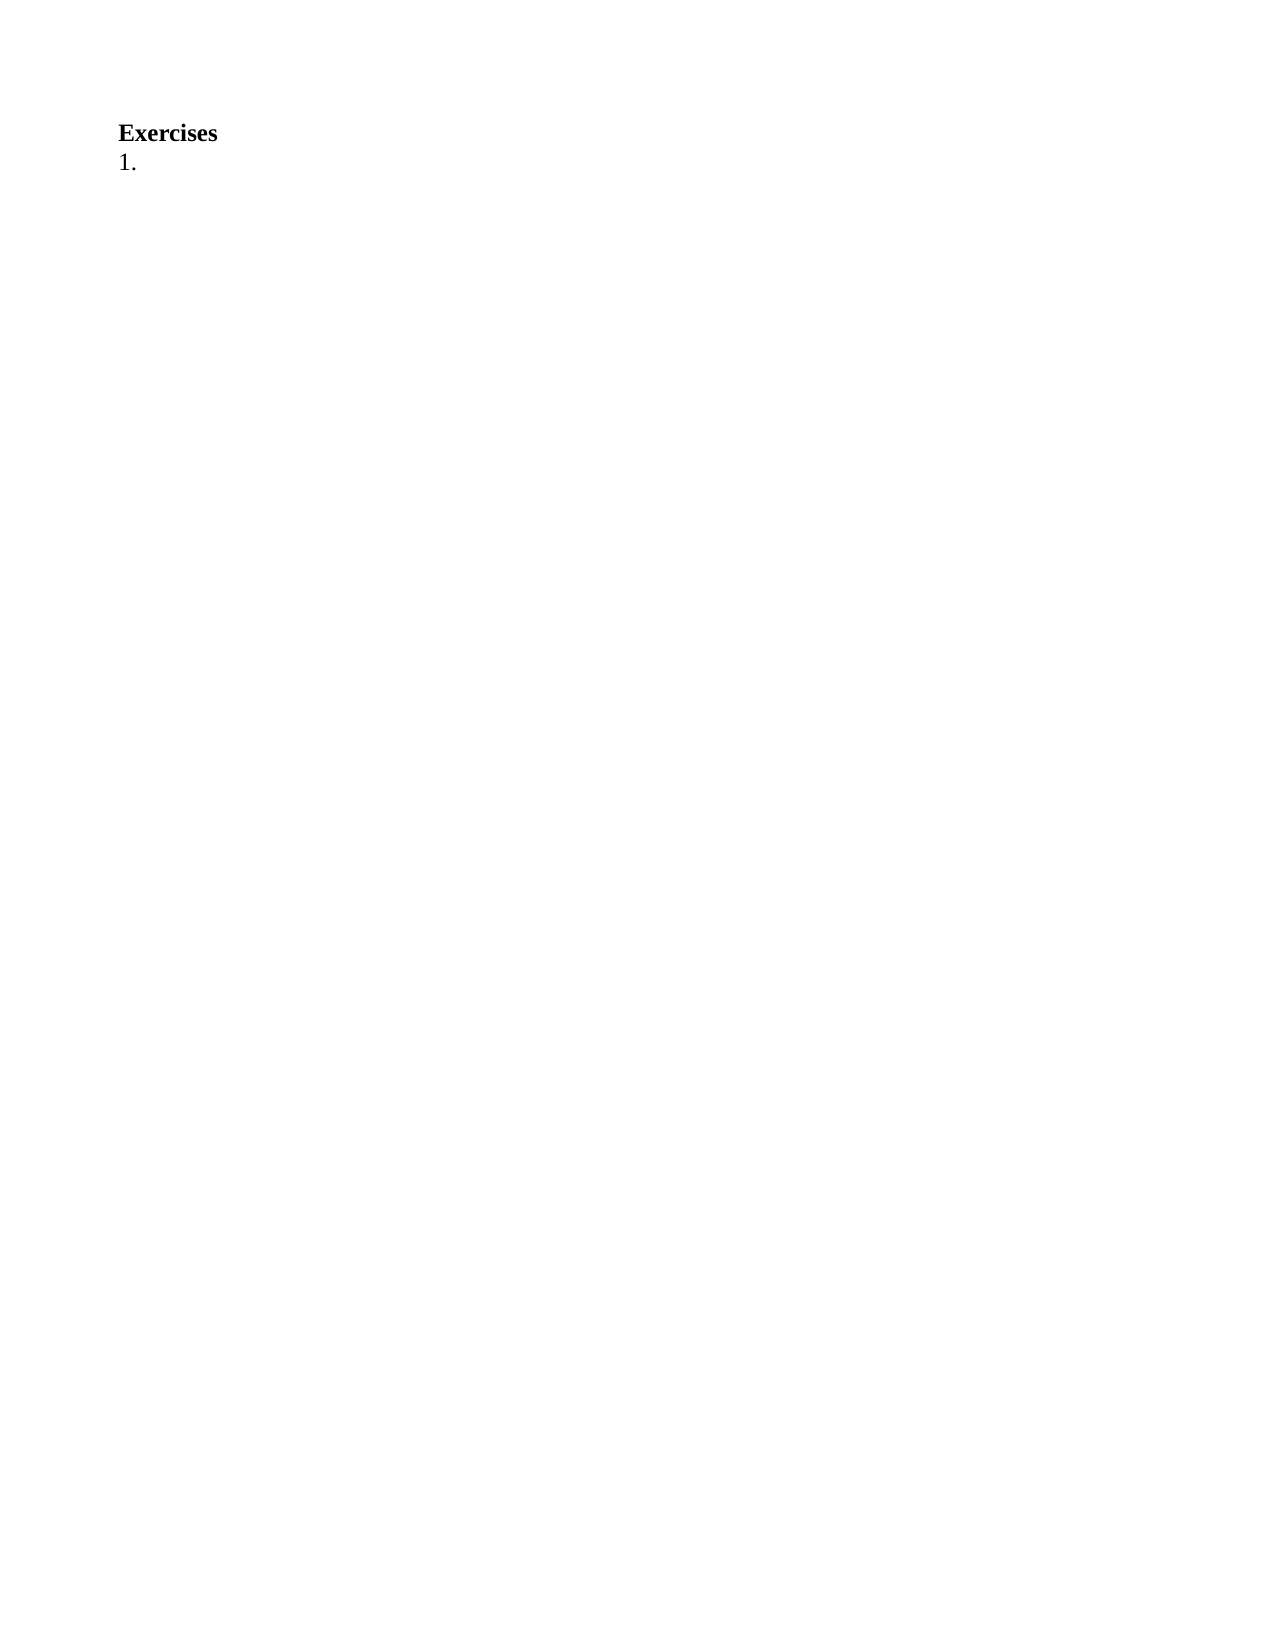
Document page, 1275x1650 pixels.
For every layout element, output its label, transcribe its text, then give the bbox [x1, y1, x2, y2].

text Exercises [118, 118, 1157, 147]
text 1. [118, 147, 1157, 176]
